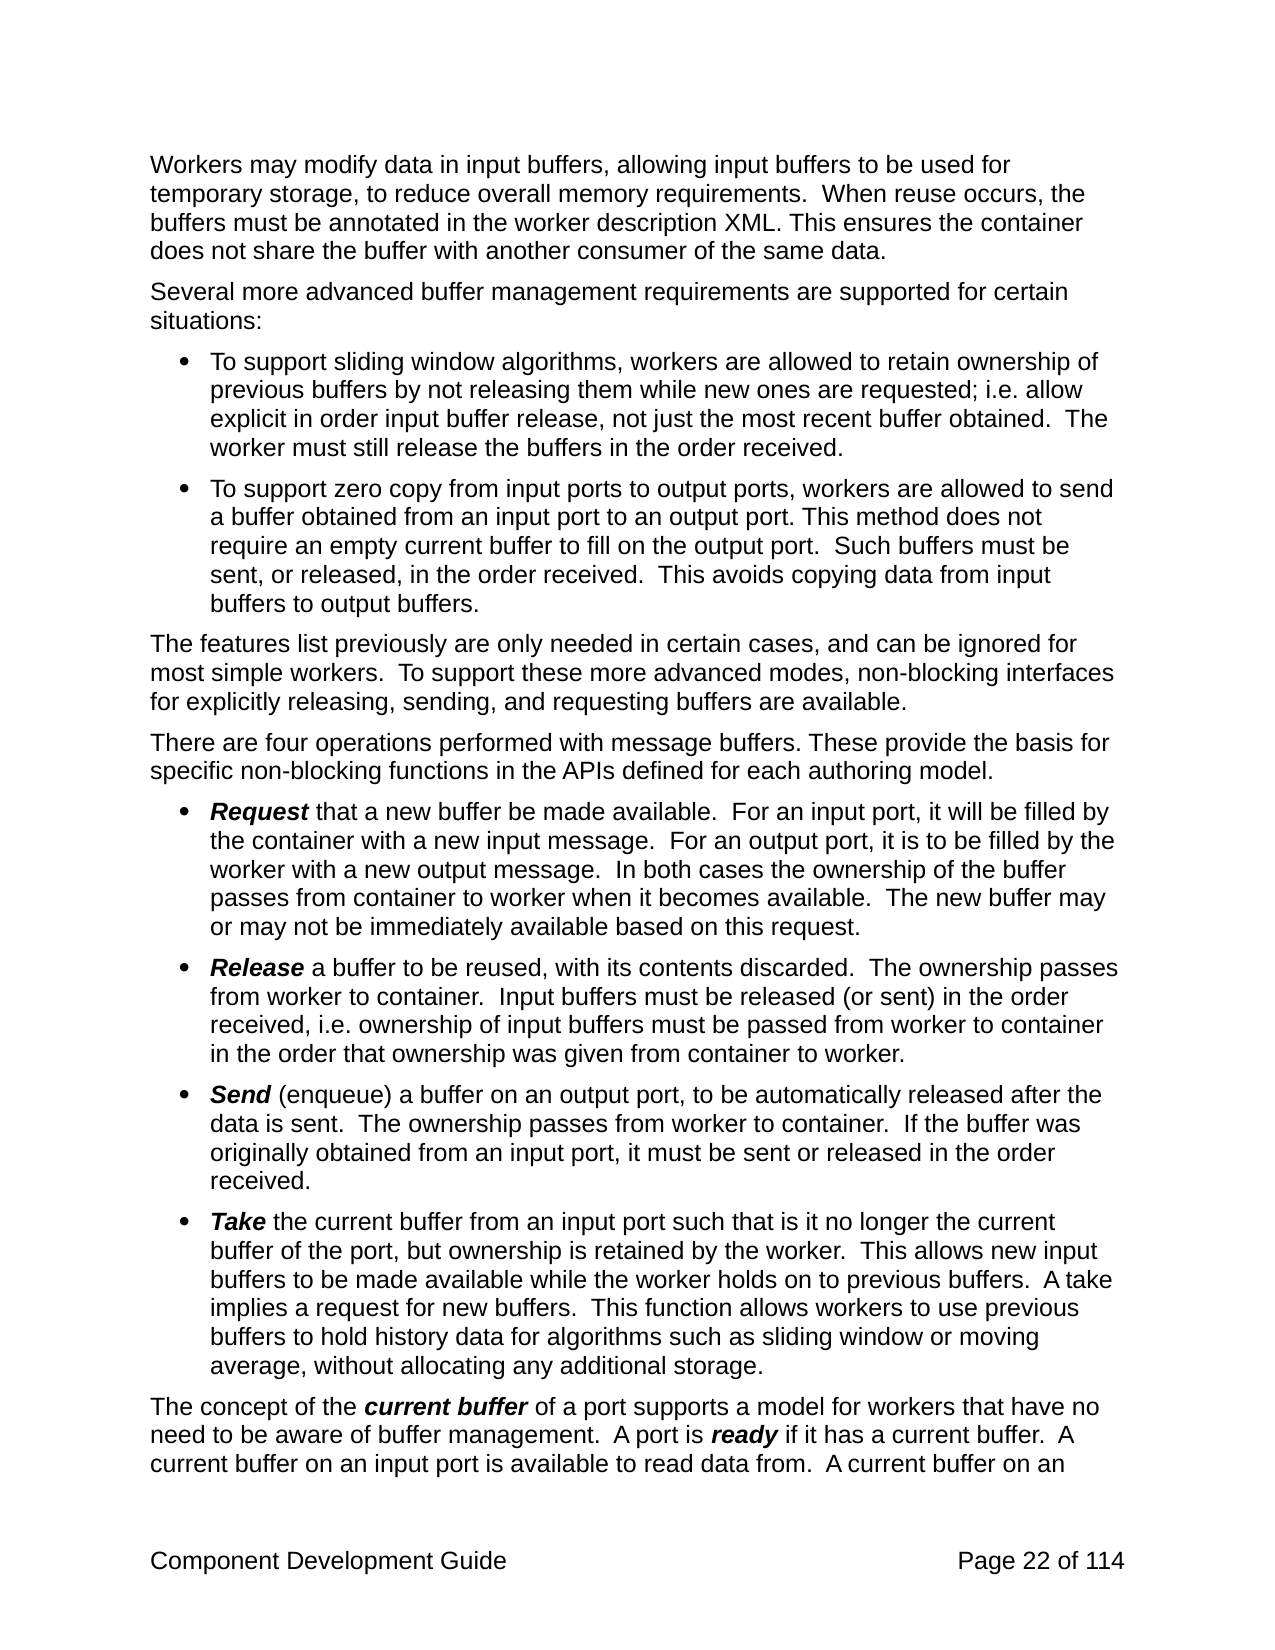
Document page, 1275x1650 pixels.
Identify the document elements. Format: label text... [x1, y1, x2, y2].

text The concept of the current buffer of a port supports a model for workers that have no need to be aware of buffer management. A port is ready if it has a current buffer. A current buffer on an input port is available to read data from. A current buffer on an [150, 1392, 1125, 1478]
text There are four operations performed with message buffers. These provide the basis for specific non-blocking functions in the APIs defined for each authoring model. [150, 728, 1125, 785]
list Take the current buffer from an input port such that is it no longer the current buffer of the port, but ownership is retained by the worker. This allows new input buffers to be made available while the worker holds on to previous buffers. A take implies a request for new buffers. This function allows workers to use previous buffers to hold history data for algorithms such as sliding window or moving average, without allocating any additional storage. [180, 1207, 1125, 1380]
list Request that a new buffer be made available. For an input port, it will be filled by the container with a new input message. For an output port, it is to be filled by the worker with a new output message. In both cases the ownership of the buffer passes from container to worker when it becomes available. The new buffer may or may not be immediately available based on this request. [180, 797, 1125, 941]
list Release a buffer to be reused, with its contents discarded. The ownership passes from worker to container. Input buffers must be released (or sent) in the order received, i.e. ownership of input buffers must be passed from worker to container in the order that ownership was given from container to worker. [180, 953, 1125, 1068]
text Several more advanced buffer management requirements are supported for certain situations: [150, 277, 1125, 334]
text The features list previously are only needed in certain cases, and can be ignored for most simple workers. To support these more advanced modes, non-blocking interfaces for explicitly releasing, sending, and requesting buffers are available. [150, 629, 1125, 716]
list To support zero copy from input ports to output ports, workers are allowed to send a buffer obtained from an input port to an output port. This method does not require an empty current buffer to fill on the output port. Such buffers must be sent, or released, in the order received. This avoids copying data from input buffers to output buffers. [180, 473, 1125, 617]
list To support sliding window algorithms, workers are allowed to retain ownership of previous buffers by not releasing them while new ones are requested; i.e. allow explicit in order input buffer release, not just the most recent buffer obtained. The worker must still release the buffers in the order received. [180, 346, 1125, 462]
list Send (enqueue) a buffer on an output port, to be automatically released after the data is sent. The ownership passes from worker to container. If the buffer was originally obtained from an input port, it must be sent or released in the order received. [180, 1080, 1125, 1195]
text Workers may modify data in input buffers, allowing input buffers to be used for temporary storage, to reduce overall memory requirements. When reuse occurs, the buffers must be annotated in the worker description XML. This ensures the container does not share the buffer with another consumer of the same data. [150, 150, 1125, 265]
